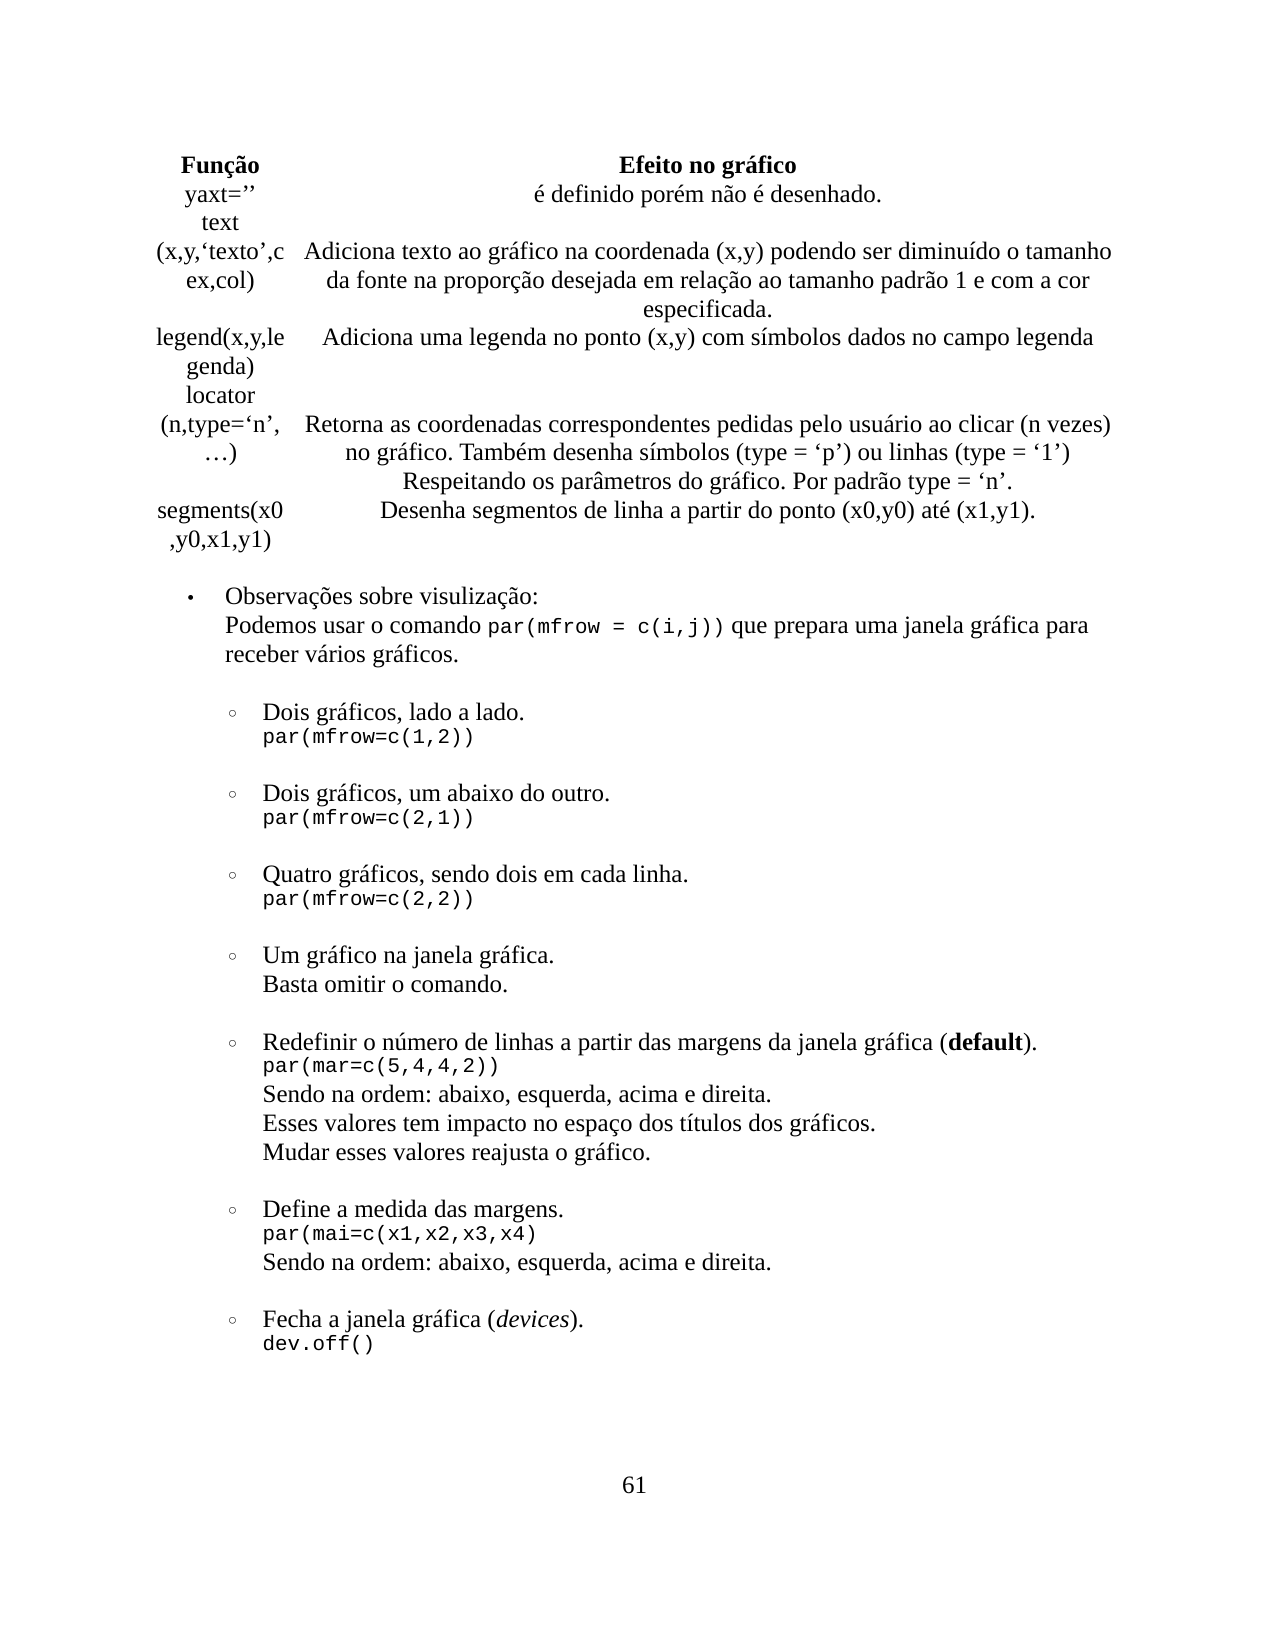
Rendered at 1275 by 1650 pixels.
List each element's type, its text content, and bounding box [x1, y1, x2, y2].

list Dois gráficos, um abaixo do outro. par(mfrow=c(2,1)) [225, 778, 1125, 859]
table_header Efeito no gráfico [290, 150, 1125, 179]
table_cell Adiciona texto ao gráfico na coordenada (x,y) podendo ser diminuído o tamanho da fonte na proporção desejada em relação ao tamanho padrão 1 e com a cor especificada. [290, 236, 1125, 322]
list Quatro gráficos, sendo dois em cada linha. par(mfrow=c(2,2)) [225, 859, 1125, 941]
list Dois gráficos, lado a lado. par(mfrow=c(1,2)) [225, 697, 1125, 778]
table_cell Retorna as coordenadas correspondentes pedidas pelo usuário ao clicar (n vezes) no gráfico. Também desenha símbolos (type = ‘p’) ou linhas (type = ‘1’) Respeitando os parâmetros do gráfico. Por padrão type = ‘n’. [290, 409, 1125, 495]
list Define a medida das margens. par(mai=c(x1,x2,x3,x4) Sendo na ordem: abaixo, esquerda, acima e direita. [225, 1194, 1125, 1304]
list Um gráfico na janela gráfica. Basta omitir o comando. [225, 941, 1125, 1027]
table_cell legend(x,y,legenda) [150, 323, 290, 380]
table_cell text [150, 208, 290, 236]
list Observações sobre visulização: Podemos usar o comando par(mfrow = c(i,j)) que prepara uma janela gráfica para receber vários gráficos. [187, 581, 1125, 697]
table_cell é definido porém não é desenhado. [290, 179, 1125, 207]
table_header Função [150, 150, 290, 179]
list Fecha a janela gráfica (devices). dev.off() [225, 1304, 1125, 1385]
table_cell [290, 208, 1125, 236]
table_cell Desenha segmentos de linha a partir do ponto (x0,y0) até (x1,y1). [290, 495, 1125, 552]
list Redefinir o número de linhas a partir das margens da janela gráfica (default). par(mar=c(5,4,4,2)) Sendo na ordem: abaixo, esquerda, acima e direita. Esses valores tem impacto no espaço dos títulos dos gráficos. Mudar esses valores reajusta o gráfico. [225, 1027, 1125, 1194]
table_cell Adiciona uma legenda no ponto (x,y) com símbolos dados no campo legenda [290, 323, 1125, 380]
table_cell yaxt=’’ [150, 179, 290, 207]
table_cell (n,type=‘n’,…) [150, 409, 290, 495]
table_cell segments(x0,y0,x1,y1) [150, 495, 290, 552]
table_cell (x,y,‘texto’,cex,col) [150, 236, 290, 322]
table_cell locator [150, 380, 290, 409]
table_cell [290, 380, 1125, 409]
